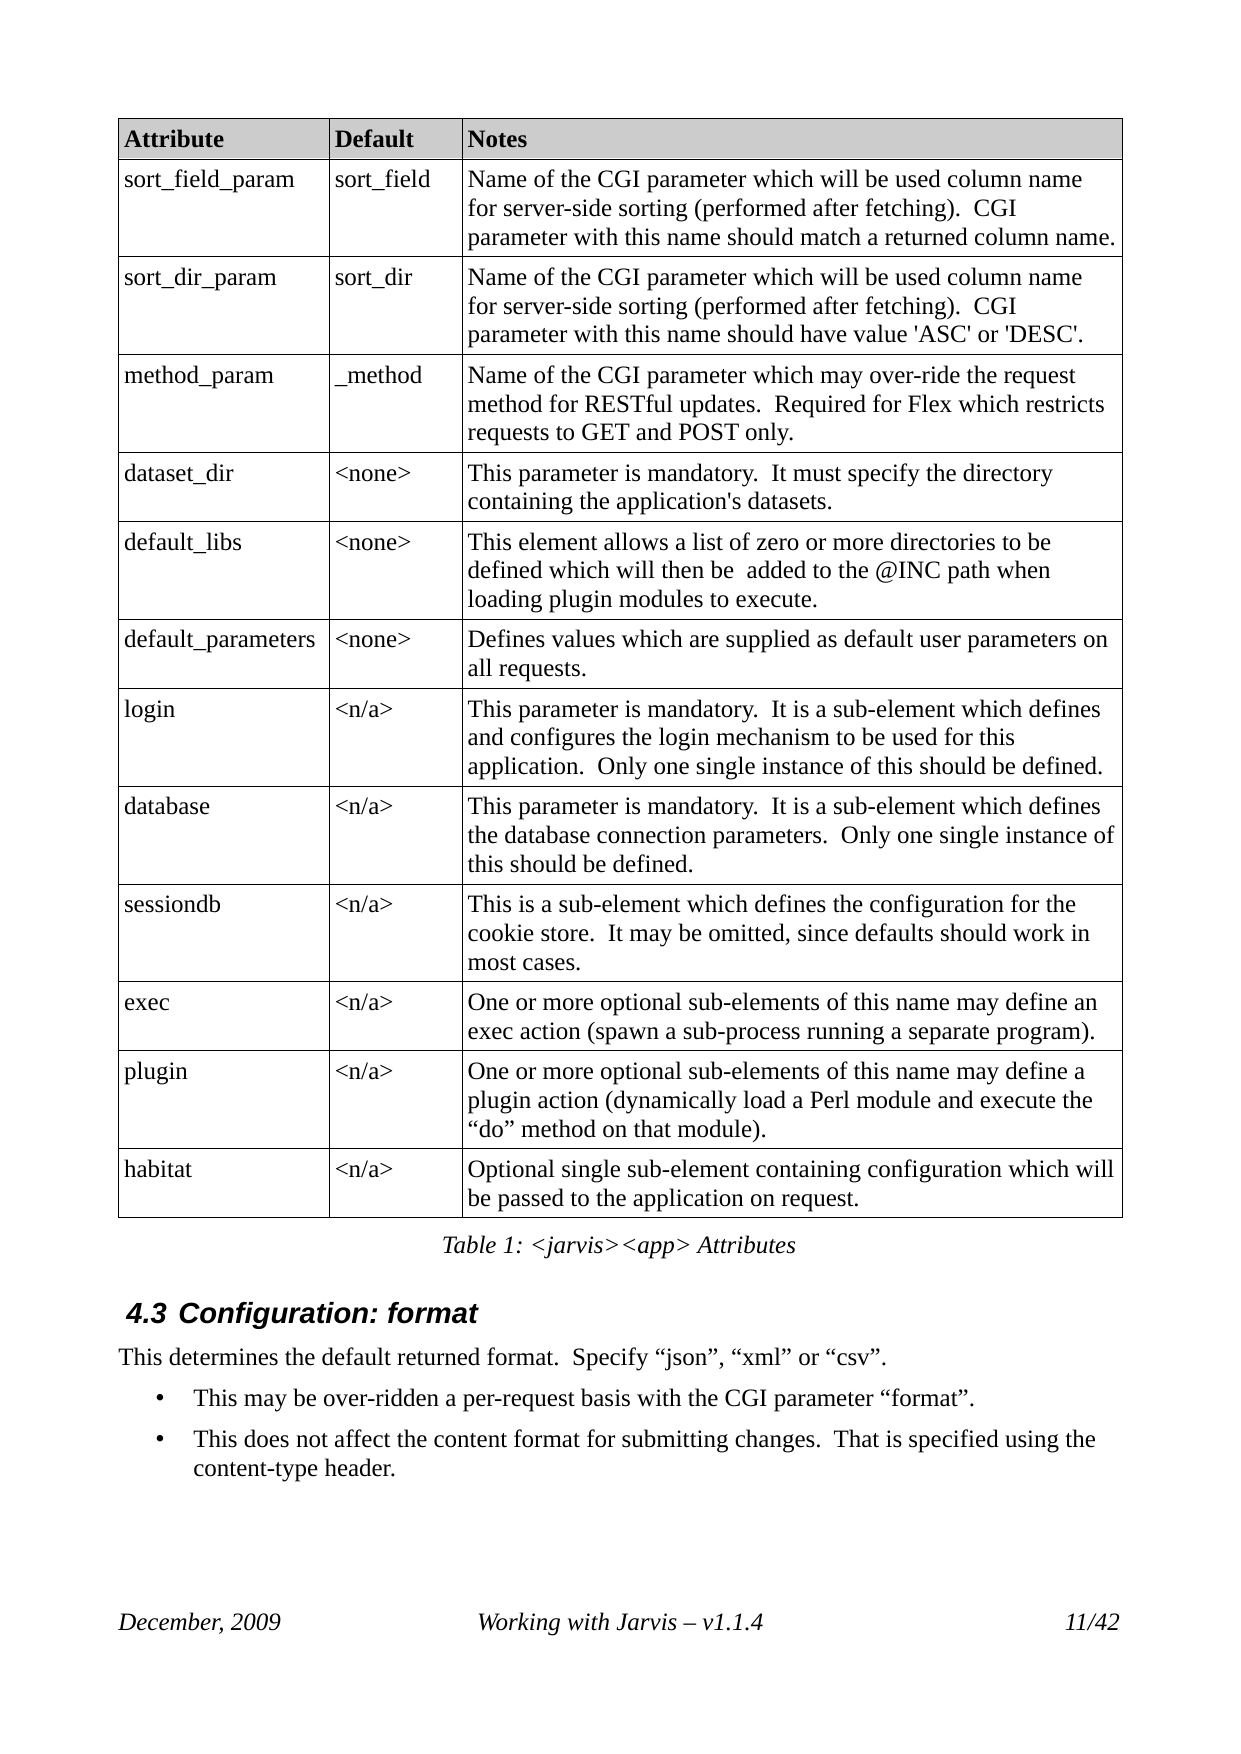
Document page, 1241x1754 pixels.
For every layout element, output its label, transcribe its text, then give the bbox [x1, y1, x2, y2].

table_cell <n/a> [330, 885, 462, 981]
table_cell <n/a> [330, 1149, 462, 1217]
table_cell method_param [119, 355, 329, 452]
table_cell One or more optional sub-elements of this name may define a plugin action (dynamically load a Perl module and execute the “do” method on that module). [463, 1051, 1122, 1148]
table_cell <none> [330, 522, 462, 619]
list This does not affect the content format for submitting changes. That is specified using the content-type header. [156, 1424, 1122, 1482]
table_cell <n/a> [330, 689, 462, 786]
subtitle Configuration: format [118, 1296, 1122, 1329]
table_cell Name of the CGI parameter which will be used column name for server-side sorting (performed after fetching). CGI parameter with this name should match a returned column name. [463, 160, 1122, 256]
table_cell <none> [330, 453, 462, 521]
table_cell Optional single sub-element containing configuration which will be passed to the application on request. [463, 1149, 1122, 1217]
list This may be over-ridden a per-request basis with the CGI parameter “format”. [156, 1383, 1122, 1412]
table_cell sort_field_param [119, 160, 329, 256]
table_cell This is a sub-element which defines the configuration for the cookie store. It may be omitted, since defaults should work in most cases. [463, 885, 1122, 981]
table_cell _method [330, 355, 462, 452]
table_cell <none> [330, 620, 462, 688]
table_cell exec [119, 982, 329, 1050]
table_cell This parameter is mandatory. It must specify the directory containing the application's datasets. [463, 453, 1122, 521]
table_cell default_parameters [119, 620, 329, 688]
table_cell dataset_dir [119, 453, 329, 521]
table_cell This parameter is mandatory. It is a sub-element which defines the database connection parameters. Only one single instance of this should be defined. [463, 787, 1122, 883]
table_cell Defines values which are supplied as default user parameters on all requests. [463, 620, 1122, 688]
table_cell <n/a> [330, 787, 462, 883]
table_cell This parameter is mandatory. It is a sub-element which defines and configures the login mechanism to be used for this application. Only one single instance of this should be defined. [463, 689, 1122, 786]
table_header Notes [463, 119, 1122, 158]
table_cell sort_dir_param [119, 257, 329, 354]
table_cell One or more optional sub-elements of this name may define an exec action (spawn a sub-process running a separate program). [463, 982, 1122, 1050]
table_cell habitat [119, 1149, 329, 1217]
table_cell plugin [119, 1051, 329, 1148]
table_header Attribute [119, 119, 329, 158]
table_cell login [119, 689, 329, 786]
table_cell sort_dir [330, 257, 462, 354]
table_cell sessiondb [119, 885, 329, 981]
text This determines the default returned format. Specify “json”, “xml” or “csv”. [118, 1342, 1122, 1371]
table_cell database [119, 787, 329, 883]
table_cell sort_field [330, 160, 462, 256]
table_cell <n/a> [330, 982, 462, 1050]
table_cell This element allows a list of zero or more directories to be defined which will then be added to the @INC path when loading plugin modules to execute. [463, 522, 1122, 619]
table_cell Name of the CGI parameter which will be used column name for server-side sorting (performed after fetching). CGI parameter with this name should have value 'ASC' or 'DESC'. [463, 257, 1122, 354]
table_cell default_libs [119, 522, 329, 619]
table_header Default [330, 119, 462, 158]
table_cell Name of the CGI parameter which may over-ride the request method for RESTful updates. Required for Flex which restricts requests to GET and POST only. [463, 355, 1122, 452]
text Table 1: <jarvis><app> Attributes [118, 1230, 1122, 1258]
table_cell <n/a> [330, 1051, 462, 1148]
